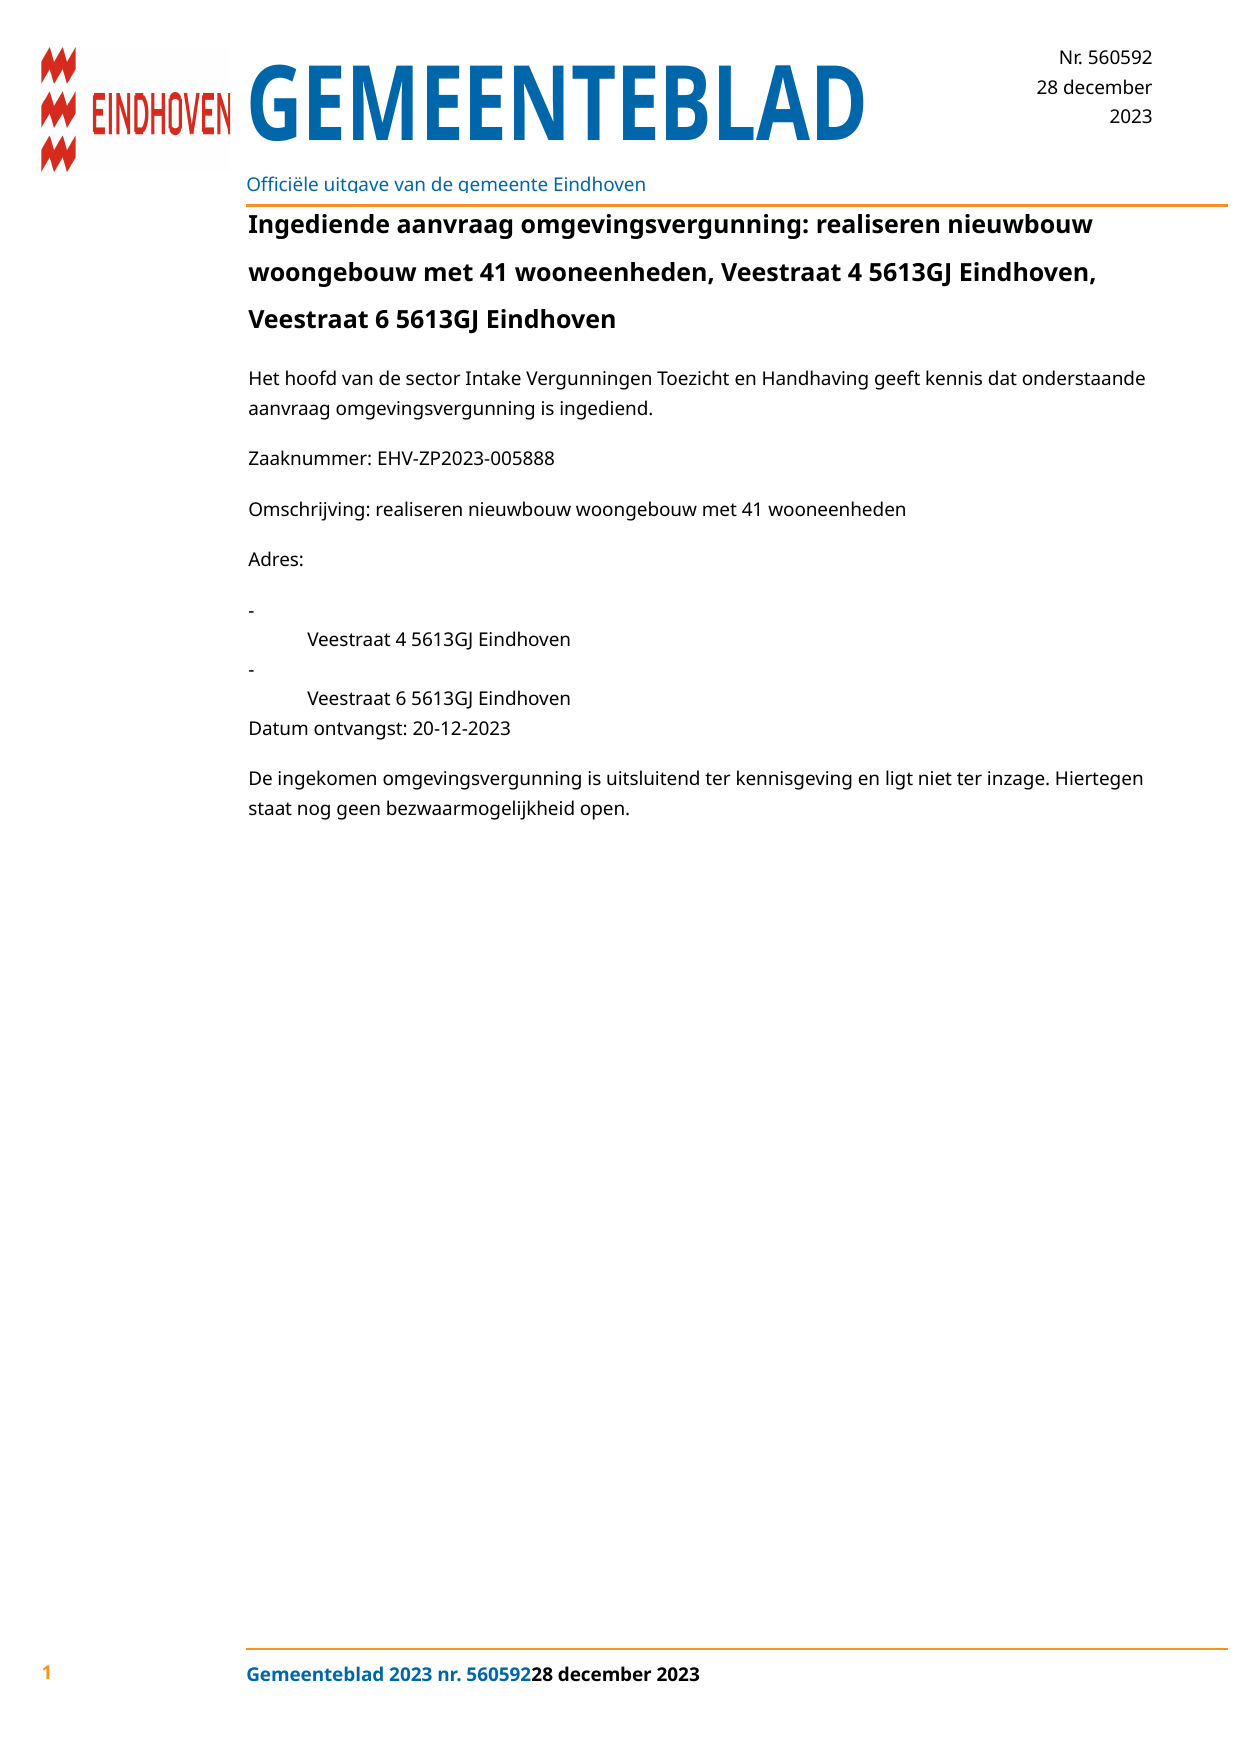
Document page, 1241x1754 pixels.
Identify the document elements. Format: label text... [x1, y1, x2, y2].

text Omschrijving: realiseren nieuwbouw woongebouw met 41 wooneenheden [248, 496, 1152, 522]
list Veestraat 6 5613GJ Eindhoven [248, 686, 1152, 711]
picture [41, 47, 231, 172]
text De ingekomen omgevingsvergunning is uitsluitend ter kennisgeving en ligt niet ter inzage. Hiertegen staat nog geen bezwaarmogelijkheid open. [248, 766, 1152, 821]
text Ingediende aanvraag omgevingsvergunning: realiseren nieuwbouw woongebouw met 41 wooneenheden, Veestraat 4 5613GJ Eindhoven, Veestraat 6 5613GJ Eindhoven [248, 207, 1152, 336]
text Het hoofd van de sector Intake Vergunningen Toezicht en Handhaving geeft kennis dat onderstaande aanvraag omgevingsvergunning is ingediend. [248, 366, 1152, 421]
text Adres: [248, 546, 1152, 572]
text Datum ontvangst: 20-12-2023 [248, 715, 1152, 741]
list Veestraat 4 5613GJ Eindhoven [248, 626, 1152, 652]
text Zaaknummer: EHV-ZP2023-005888 [248, 446, 1152, 471]
